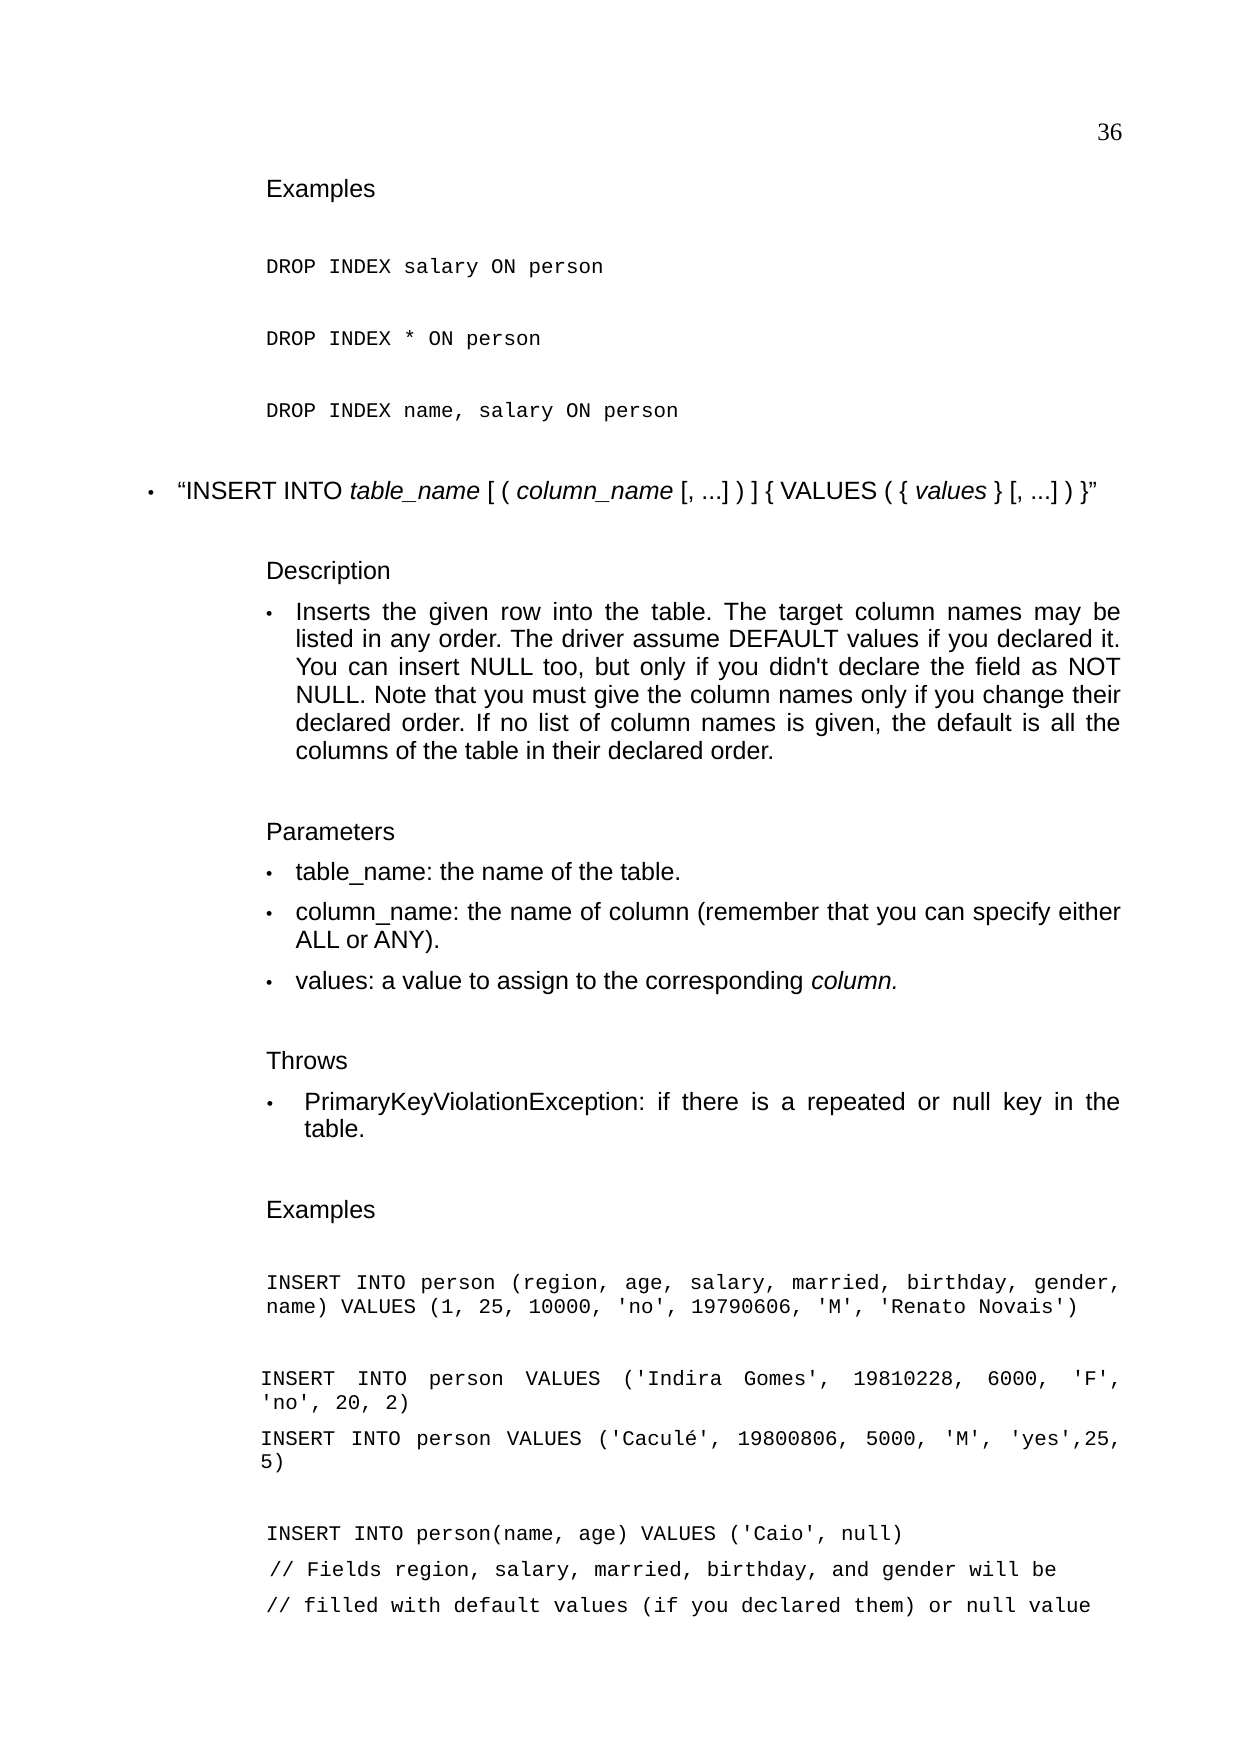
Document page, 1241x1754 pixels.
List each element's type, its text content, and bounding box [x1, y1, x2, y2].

list INSERT INTO person VALUES ('Indira Gomes', 19810228, 6000, 'F', 'no', 20, 2) [231, 1368, 1122, 1415]
list INSERT INTO person (region, age, salary, married, birthday, gender, name) VALUES (1, 25, 10000, 'no', 19790606, 'M', 'Renato Novais') [236, 1272, 1122, 1319]
list Parameters [236, 818, 1122, 846]
list DROP INDEX * ON person [236, 328, 1122, 352]
list DROP INDEX salary ON person [236, 256, 1122, 279]
list INSERT INTO person(name, age) VALUES ('Caio', null) [236, 1523, 1122, 1547]
list INSERT INTO person VALUES ('Caculé', 19800806, 5000, 'M', 'yes',25, 5) [231, 1428, 1122, 1475]
list values: a value to assign to the corresponding column. [266, 966, 1122, 994]
list Description [236, 557, 1122, 585]
list Examples [236, 175, 1122, 203]
text Throws [118, 1047, 1122, 1075]
list Examples [236, 1196, 1122, 1224]
list table_name: the name of the table. [266, 858, 1122, 886]
list “INSERT INTO table_name [ ( column_name [, ...] ) ] { VALUES ( { values } [, ...] ) }” [148, 476, 1122, 504]
list // Fields region, salary, married, birthday, and gender will be [177, 1559, 1122, 1583]
list DROP INDEX name, salary ON person [236, 400, 1122, 424]
list Inserts the given row into the table. The target column names may be listed in any order. The driver assume DEFAULT values if you declared it. You can insert NULL too, but only if you didn't declare the field as NOT NULL. Note that you must give the column names only if you change their declared order. If no list of column names is given, the default is all the columns of the table in their declared order. [266, 597, 1122, 765]
list PrimaryKeyViolationException: if there is a repeated or null key in the table. [267, 1087, 1122, 1143]
list column_name: the name of column (remember that you can specify either ALL or ANY). [266, 898, 1122, 954]
list // filled with default values (if you declared them) or null value [236, 1596, 1122, 1619]
